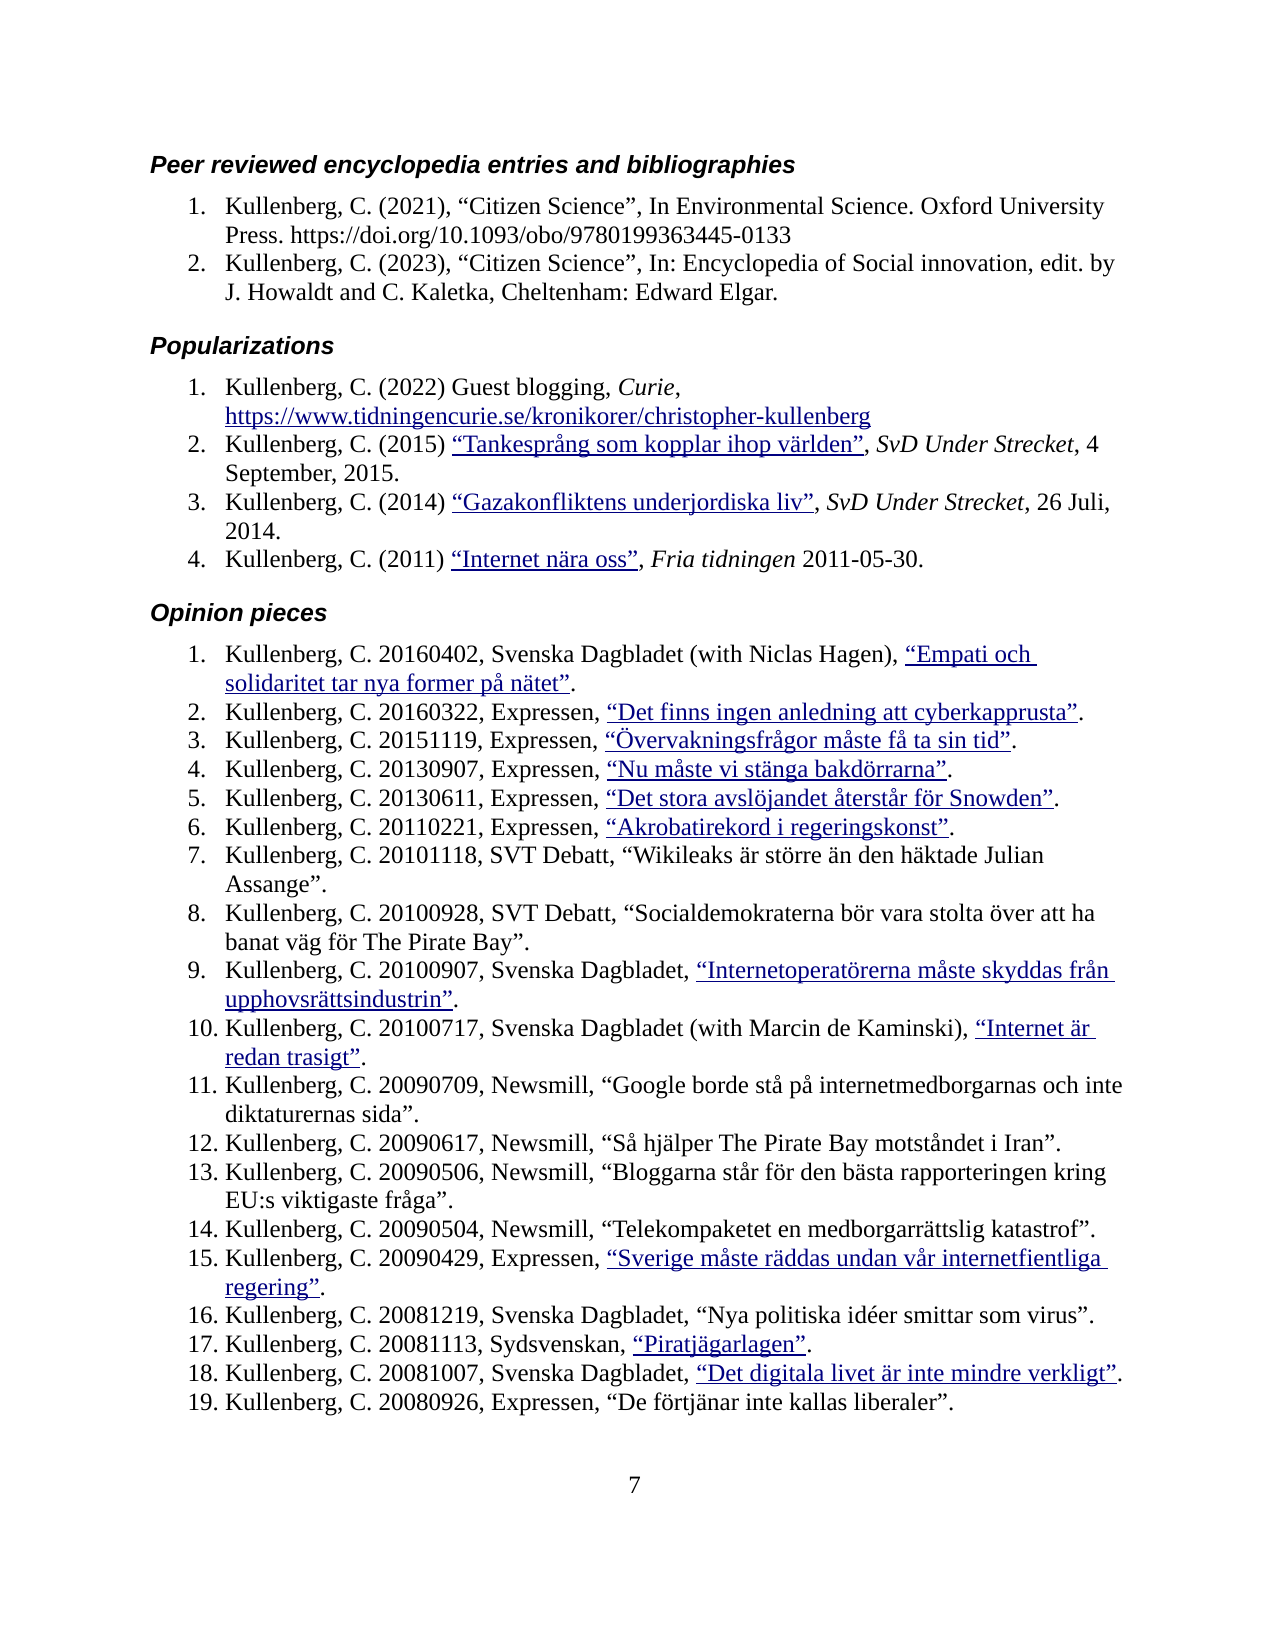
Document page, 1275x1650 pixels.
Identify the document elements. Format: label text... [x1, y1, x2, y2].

list Kullenberg, C. 20130611, Expressen, “Det stora avslöjandet återstår för Snowden”. [187, 783, 1125, 812]
list Kullenberg, C. 20100907, Svenska Dagbladet, “Internetoperatörerna måste skyddas från upphovsrättsindustrin”. [187, 956, 1125, 1013]
list Kullenberg, C. 20090504, Newsmill, “Telekompaketet en medborgarrättslig katastrof”. [187, 1214, 1125, 1243]
list Kullenberg, C. 20100928, SVT Debatt, “Socialdemokraterna bör vara stolta över att ha banat väg för The Pirate Bay”. [187, 898, 1125, 956]
list Kullenberg, C. 20101118, SVT Debatt, “Wikileaks är större än den häktade Julian Assange”. [187, 841, 1125, 898]
list Kullenberg, C. 20160402, Svenska Dagbladet (with Niclas Hagen), “Empati och solidaritet tar nya former på nätet”. [187, 639, 1125, 697]
list Kullenberg, C. (2021), “Citizen Science”, In Environmental Science. Oxford University Press. https://doi.org/10.1093/obo/9780199363445-0133 [187, 191, 1125, 248]
list Kullenberg, C. (2014) “Gazakonfliktens underjordiska liv”, SvD Under Strecket, 26 Juli, 2014. [187, 487, 1125, 544]
list Kullenberg, C. 20130907, Expressen, “Nu måste vi stänga bakdörrarna”. [187, 754, 1125, 783]
list Kullenberg, C. (2011) “Internet nära oss”, Fria tidningen 2011-05-30. [187, 544, 1125, 573]
list Kullenberg, C. (2023), “Citizen Science”, In: Encyclopedia of Social innovation, edit. by J. Howaldt and C. Kaletka, Cheltenham: Edward Elgar. [187, 248, 1125, 306]
list Kullenberg, C. 20081007, Svenska Dagbladet, “Det digitala livet är inte mindre verkligt”. [187, 1358, 1125, 1387]
list Kullenberg, C. 20090709, Newsmill, “Google borde stå på internetmedborgarnas och inte diktaturernas sida”. [187, 1071, 1125, 1128]
list Kullenberg, C. (2022) Guest blogging, Curie, https://www.tidningencurie.se/kronikorer/christopher-kullenberg [187, 372, 1125, 429]
list Kullenberg, C. 20081219, Svenska Dagbladet, “Nya politiska idéer smittar som virus”. [187, 1301, 1125, 1329]
subtitle Opinion pieces [150, 598, 1125, 627]
list Kullenberg, C. 20090429, Expressen, “Sverige måste räddas undan vår internetfientliga regering”. [187, 1243, 1125, 1301]
list Kullenberg, C. 20110221, Expressen, “Akrobatirekord i regeringskonst”. [187, 812, 1125, 841]
list Kullenberg, C. 20081113, Sydsvenskan, “Piratjägarlagen”. [187, 1329, 1125, 1358]
subtitle Peer reviewed encyclopedia entries and bibliographies [150, 150, 1125, 178]
list Kullenberg, C. 20080926, Expressen, “De förtjänar inte kallas liberaler”. [187, 1387, 1125, 1416]
list Kullenberg, C. 20090617, Newsmill, “Så hjälper The Pirate Bay motståndet i Iran”. [187, 1128, 1125, 1157]
list Kullenberg, C. 20100717, Svenska Dagbladet (with Marcin de Kaminski), “Internet är redan trasigt”. [187, 1013, 1125, 1071]
subtitle Popularizations [150, 331, 1125, 359]
list Kullenberg, C. 20160322, Expressen, “Det finns ingen anledning att cyberkapprusta”. [187, 697, 1125, 726]
list Kullenberg, C. (2015) “Tankesprång som kopplar ihop världen”, SvD Under Strecket, 4 September, 2015. [187, 429, 1125, 487]
list Kullenberg, C. 20151119, Expressen, “Övervakningsfrågor måste få ta sin tid”. [187, 726, 1125, 754]
list Kullenberg, C. 20090506, Newsmill, “Bloggarna står för den bästa rapporteringen kring EU:s viktigaste fråga”. [187, 1157, 1125, 1214]
